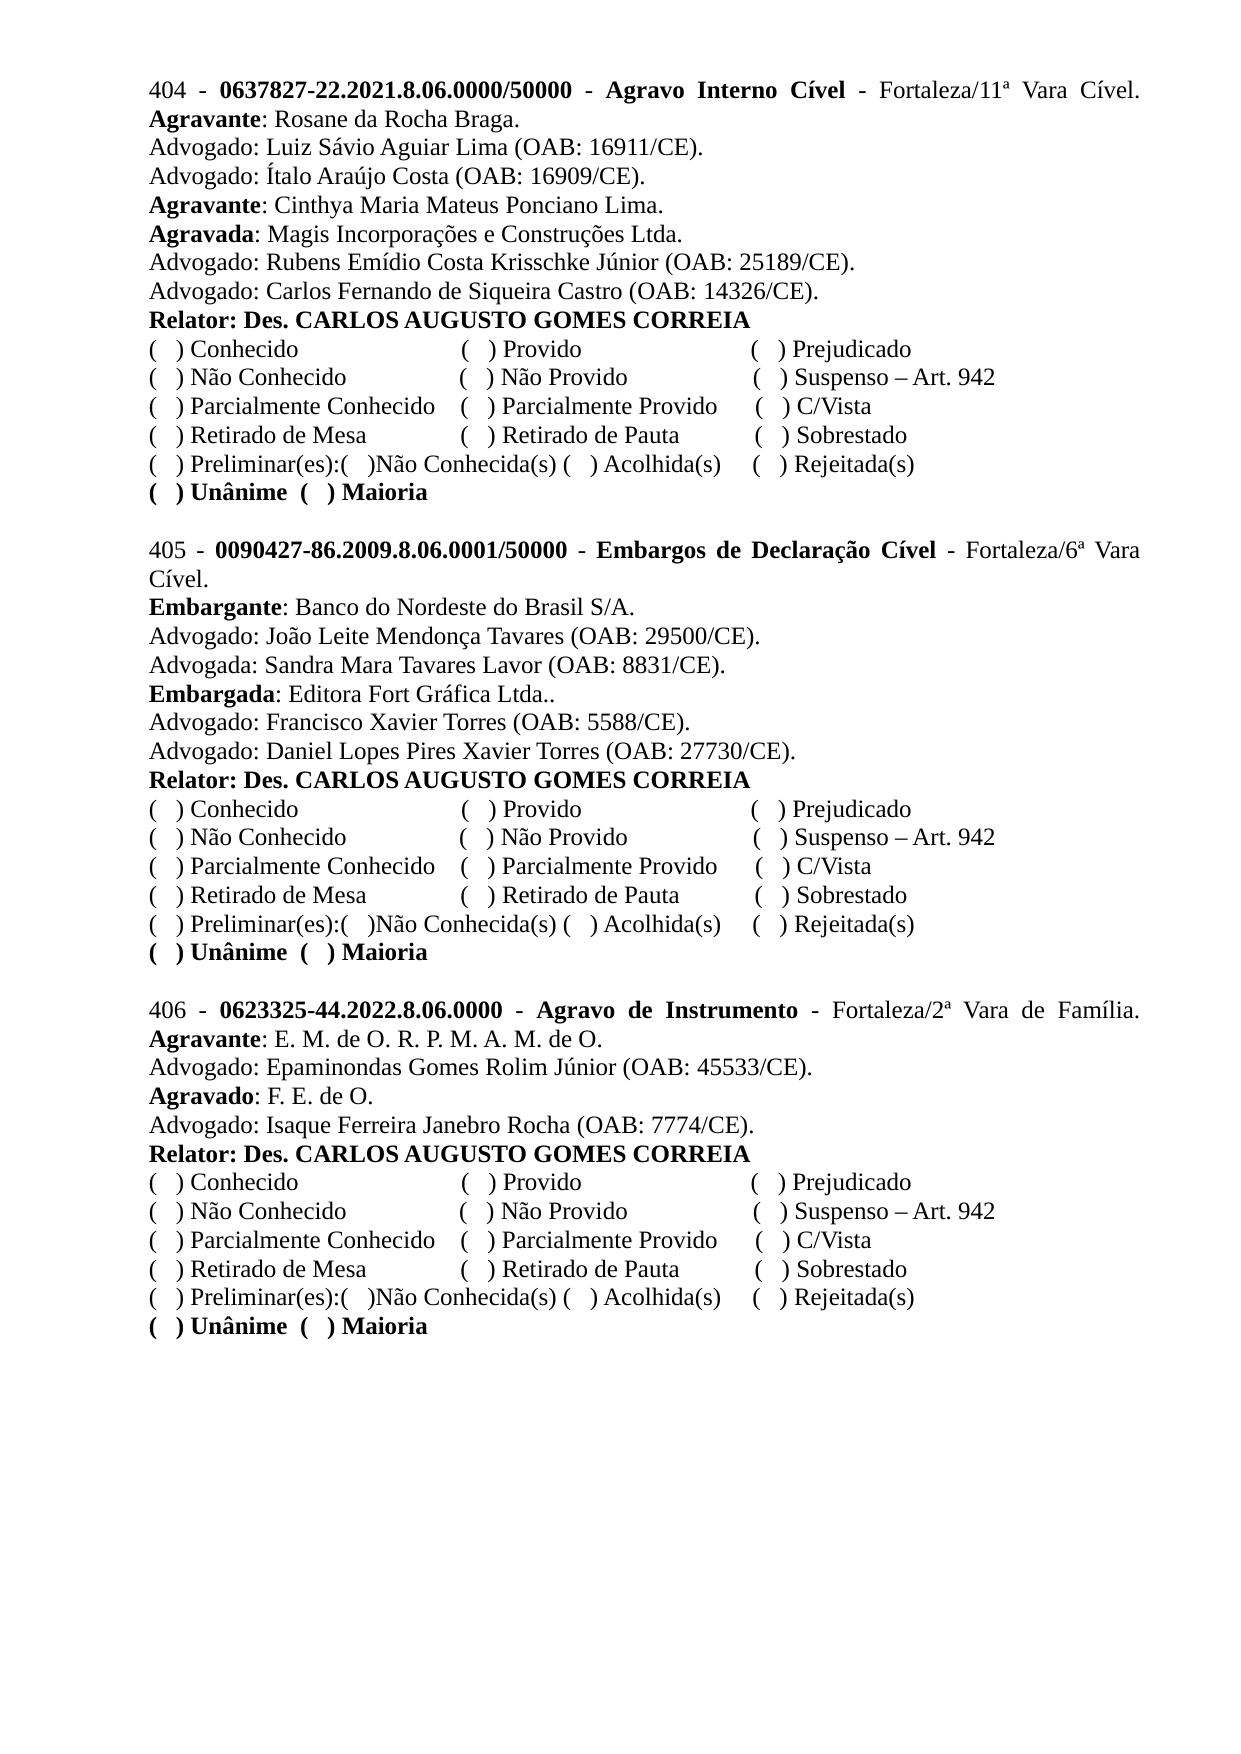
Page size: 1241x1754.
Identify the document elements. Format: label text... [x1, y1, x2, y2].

text ( ) Preliminar(es):( )Não Conhecida(s) ( ) Acolhida(s) ( ) Rejeitada(s) [148, 449, 1158, 477]
text ( ) Não Conhecido ( ) Não Provido ( ) Suspenso – Art. 942 [148, 822, 1158, 851]
text ( ) Retirado de Mesa ( ) Retirado de Pauta ( ) Sobrestado [148, 880, 1158, 909]
text Advogado: Carlos Fernando de Siqueira Castro (OAB: 14326/CE). [148, 276, 1141, 305]
text Advogado: Francisco Xavier Torres (OAB: 5588/CE). [148, 707, 1141, 736]
text ( ) Unânime ( ) Maioria [148, 937, 1158, 966]
text Relator: Des. CARLOS AUGUSTO GOMES CORREIA [148, 1139, 1141, 1167]
text 404 - 0637827-22.2021.8.06.0000/50000 - Agravo Interno Cível - Fortaleza/11ª Vara Cível. Agravante: Rosane da Rocha Braga. [148, 75, 1141, 132]
text Relator: Des. CARLOS AUGUSTO GOMES CORREIA [148, 305, 1141, 334]
text ( ) Preliminar(es):( )Não Conhecida(s) ( ) Acolhida(s) ( ) Rejeitada(s) [148, 1282, 1158, 1311]
text ( ) Conhecido ( ) Provido ( ) Prejudicado [148, 1167, 1141, 1196]
text ( ) Parcialmente Conhecido ( ) Parcialmente Provido ( ) C/Vista [148, 851, 1158, 880]
text Agravante: Cinthya Maria Mateus Ponciano Lima. [148, 190, 1141, 219]
text Relator: Des. CARLOS AUGUSTO GOMES CORREIA [148, 765, 1141, 794]
text Advogado: Rubens Emídio Costa Krisschke Júnior (OAB: 25189/CE). [148, 247, 1141, 276]
text Advogado: Isaque Ferreira Janebro Rocha (OAB: 7774/CE). [148, 1110, 1141, 1139]
text ( ) Unânime ( ) Maioria [148, 477, 1158, 506]
text Advogada: Sandra Mara Tavares Lavor (OAB: 8831/CE). [148, 650, 1141, 679]
text ( ) Preliminar(es):( )Não Conhecida(s) ( ) Acolhida(s) ( ) Rejeitada(s) [148, 909, 1158, 937]
text Advogado: Epaminondas Gomes Rolim Júnior (OAB: 45533/CE). [148, 1052, 1141, 1081]
text 406 - 0623325-44.2022.8.06.0000 - Agravo de Instrumento - Fortaleza/2ª Vara de Família. Agravante: E. M. de O. R. P. M. A. M. de O. [148, 995, 1141, 1052]
text ( ) Parcialmente Conhecido ( ) Parcialmente Provido ( ) C/Vista [148, 391, 1158, 420]
text Advogado: Ítalo Araújo Costa (OAB: 16909/CE). [148, 161, 1141, 190]
text ( ) Retirado de Mesa ( ) Retirado de Pauta ( ) Sobrestado [148, 1254, 1158, 1282]
text ( ) Parcialmente Conhecido ( ) Parcialmente Provido ( ) C/Vista [148, 1225, 1158, 1254]
text ( ) Não Conhecido ( ) Não Provido ( ) Suspenso – Art. 942 [148, 1196, 1158, 1225]
text ( ) Unânime ( ) Maioria [148, 1311, 1158, 1340]
text ( ) Não Conhecido ( ) Não Provido ( ) Suspenso – Art. 942 [148, 362, 1158, 391]
text Agravado: F. E. de O. [148, 1081, 1141, 1110]
text Advogado: Luiz Sávio Aguiar Lima (OAB: 16911/CE). [148, 132, 1141, 161]
text 405 - 0090427-86.2009.8.06.0001/50000 - Embargos de Declaração Cível - Fortaleza/6ª Vara Cível. [148, 535, 1141, 592]
text ( ) Conhecido ( ) Provido ( ) Prejudicado [148, 794, 1141, 822]
text Embargante: Banco do Nordeste do Brasil S/A. [148, 592, 1141, 621]
text ( ) Retirado de Mesa ( ) Retirado de Pauta ( ) Sobrestado [148, 420, 1158, 449]
text Agravada: Magis Incorporações e Construções Ltda. [148, 219, 1141, 247]
text Advogado: João Leite Mendonça Tavares (OAB: 29500/CE). [148, 621, 1141, 650]
text Embargada: Editora Fort Gráfica Ltda.. [148, 679, 1141, 707]
text Advogado: Daniel Lopes Pires Xavier Torres (OAB: 27730/CE). [148, 736, 1141, 765]
text ( ) Conhecido ( ) Provido ( ) Prejudicado [148, 334, 1141, 362]
